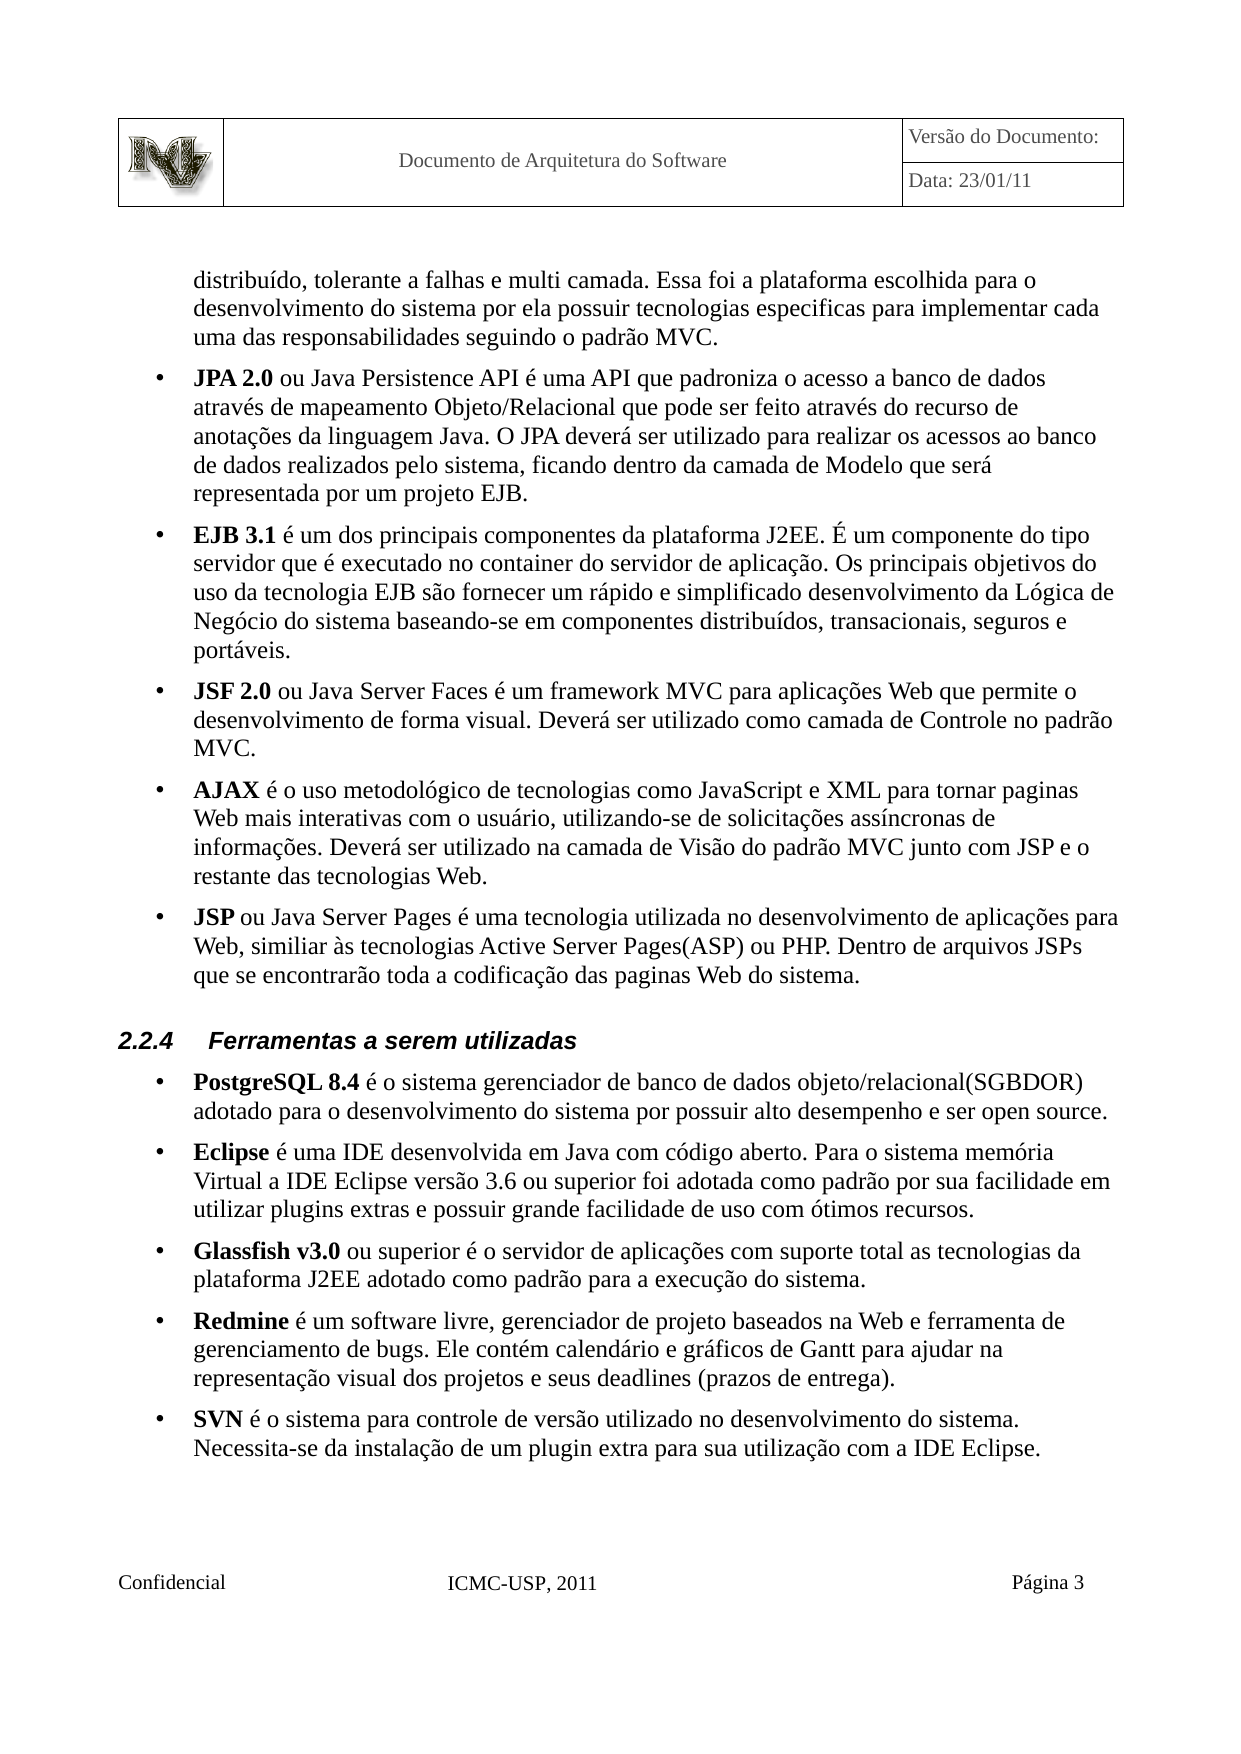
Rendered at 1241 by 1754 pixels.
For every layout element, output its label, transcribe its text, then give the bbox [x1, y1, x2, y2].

list JSP ou Java Server Pages é uma tecnologia utilizada no desenvolvimento de aplicações para Web, similiar às tecnologias Active Server Pages(ASP) ou PHP. Dentro de arquivos JSPs que se encontrarão toda a codificação das paginas Web do sistema. [156, 902, 1122, 988]
list EJB 3.1 é um dos principais componentes da plataforma J2EE. É um componente do tipo servidor que é executado no container do servidor de aplicação. Os principais objetivos do uso da tecnologia EJB são fornecer um rápido e simplificado desenvolvimento da Lógica de Negócio do sistema baseando-se em componentes distribuídos, transacionais, seguros e portáveis. [156, 520, 1122, 663]
list Eclipse é uma IDE desenvolvida em Java com código aberto. Para o sistema memória Virtual a IDE Eclipse versão 3.6 ou superior foi adotada como padrão por sua facilidade em utilizar plugins extras e possuir grande facilidade de uso com ótimos recursos. [156, 1137, 1122, 1223]
list SVN é o sistema para controle de versão utilizado no desenvolvimento do sistema. Necessita-se da instalação de um plugin extra para sua utilização com a IDE Eclipse. [156, 1404, 1122, 1462]
list JPA 2.0 ou Java Persistence API é uma API que padroniza o acesso a banco de dados através de mapeamento Objeto/Relacional que pode ser feito através do recurso de anotações da linguagem Java. O JPA deverá ser utilizado para realizar os acessos ao banco de dados realizados pelo sistema, ficando dentro da camada de Modelo que será representada por um projeto EJB. [156, 363, 1122, 507]
list Redmine é um software livre, gerenciador de projeto baseados na Web e ferramenta de gerenciamento de bugs. Ele contém calendário e gráficos de Gantt para ajudar na representação visual dos projetos e seus deadlines (prazos de entrega). [156, 1306, 1122, 1392]
subtitle Ferramentas a serem utilizadas [118, 1026, 1122, 1054]
list AJAX é o uso metodológico de tecnologias como JavaScript e XML para tornar paginas Web mais interativas com o usuário, utilizando-se de solicitações assíncronas de informações. Deverá ser utilizado na camada de Visão do padrão MVC junto com JSP e o restante das tecnologias Web. [156, 775, 1122, 890]
picture [123, 125, 214, 200]
list JSF 2.0 ou Java Server Faces é um framework MVC para aplicações Web que permite o desenvolvimento de forma visual. Deverá ser utilizado como camada de Controle no padrão MVC. [156, 676, 1122, 762]
list PostgreSQL 8.4 é o sistema gerenciador de banco de dados objeto/relacional(SGBDOR) adotado para o desenvolvimento do sistema por possuir alto desempenho e ser open source. [156, 1067, 1122, 1124]
list Glassfish v3.0 ou superior é o servidor de aplicações com suporte total as tecnologias da plataforma J2EE adotado como padrão para a execução do sistema. [156, 1236, 1122, 1293]
list distribuído, tolerante a falhas e multi camada. Essa foi a plataforma escolhida para o desenvolvimento do sistema por ela possuir tecnologias especificas para implementar cada uma das responsabilidades seguindo o padrão MVC. [156, 265, 1122, 351]
